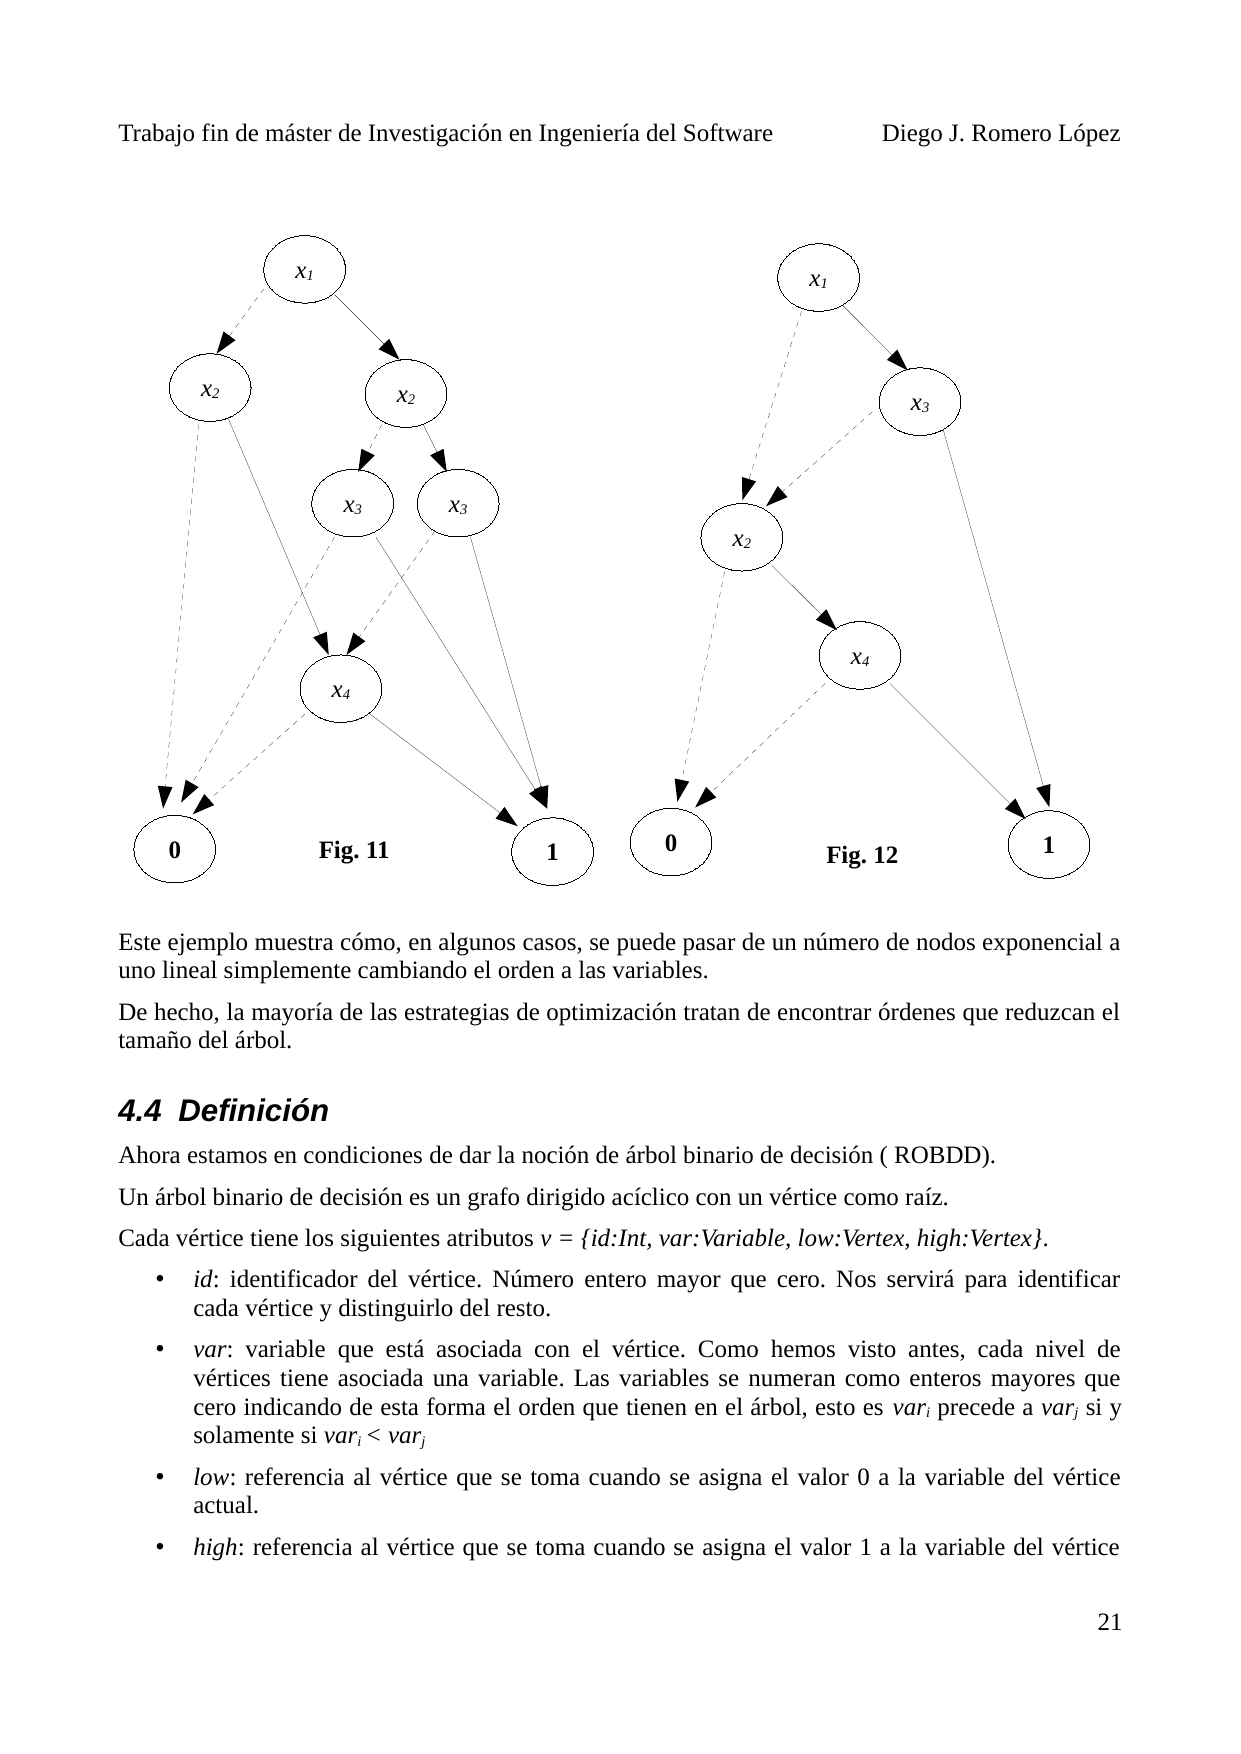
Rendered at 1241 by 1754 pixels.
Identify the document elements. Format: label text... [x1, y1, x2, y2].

text Este ejemplo muestra cómo, en algunos casos, se puede pasar de un número de nodos exponencial a uno lineal simplemente cambiando el orden a las variables. [118, 927, 1122, 984]
text Un árbol binario de decisión es un grafo dirigido acíclico con un vértice como raíz. [118, 1182, 1122, 1210]
list id: identificador del vértice. Número entero mayor que cero. Nos servirá para identificar cada vértice y distinguirlo del resto. [156, 1264, 1122, 1322]
list high: referencia al vértice que se toma cuando se asigna el valor 1 a la variable del vértice [156, 1532, 1122, 1560]
subtitle Definición [118, 1092, 1122, 1128]
list var: variable que está asociada con el vértice. Como hemos visto antes, cada nivel de vértices tiene asociada una variable. Las variables se numeran como enteros mayores que cero indicando de esta forma el orden que tienen en el árbol, esto es vari precede a varj si y solamente si vari < varj [156, 1334, 1122, 1449]
text Ahora estamos en condiciones de dar la noción de árbol binario de decisión ( ROBDD). [118, 1140, 1122, 1169]
text De hecho, la mayoría de las estrategias de optimización tratan de encontrar órdenes que reduzcan el tamaño del árbol. [118, 997, 1122, 1054]
text Cada vértice tiene los siguientes atributos v = {id:Int, var:Variable, low:Vertex, high:Vertex}. [118, 1223, 1122, 1252]
list low: referencia al vértice que se toma cuando se asigna el valor 0 a la variable del vértice actual. [156, 1462, 1122, 1519]
